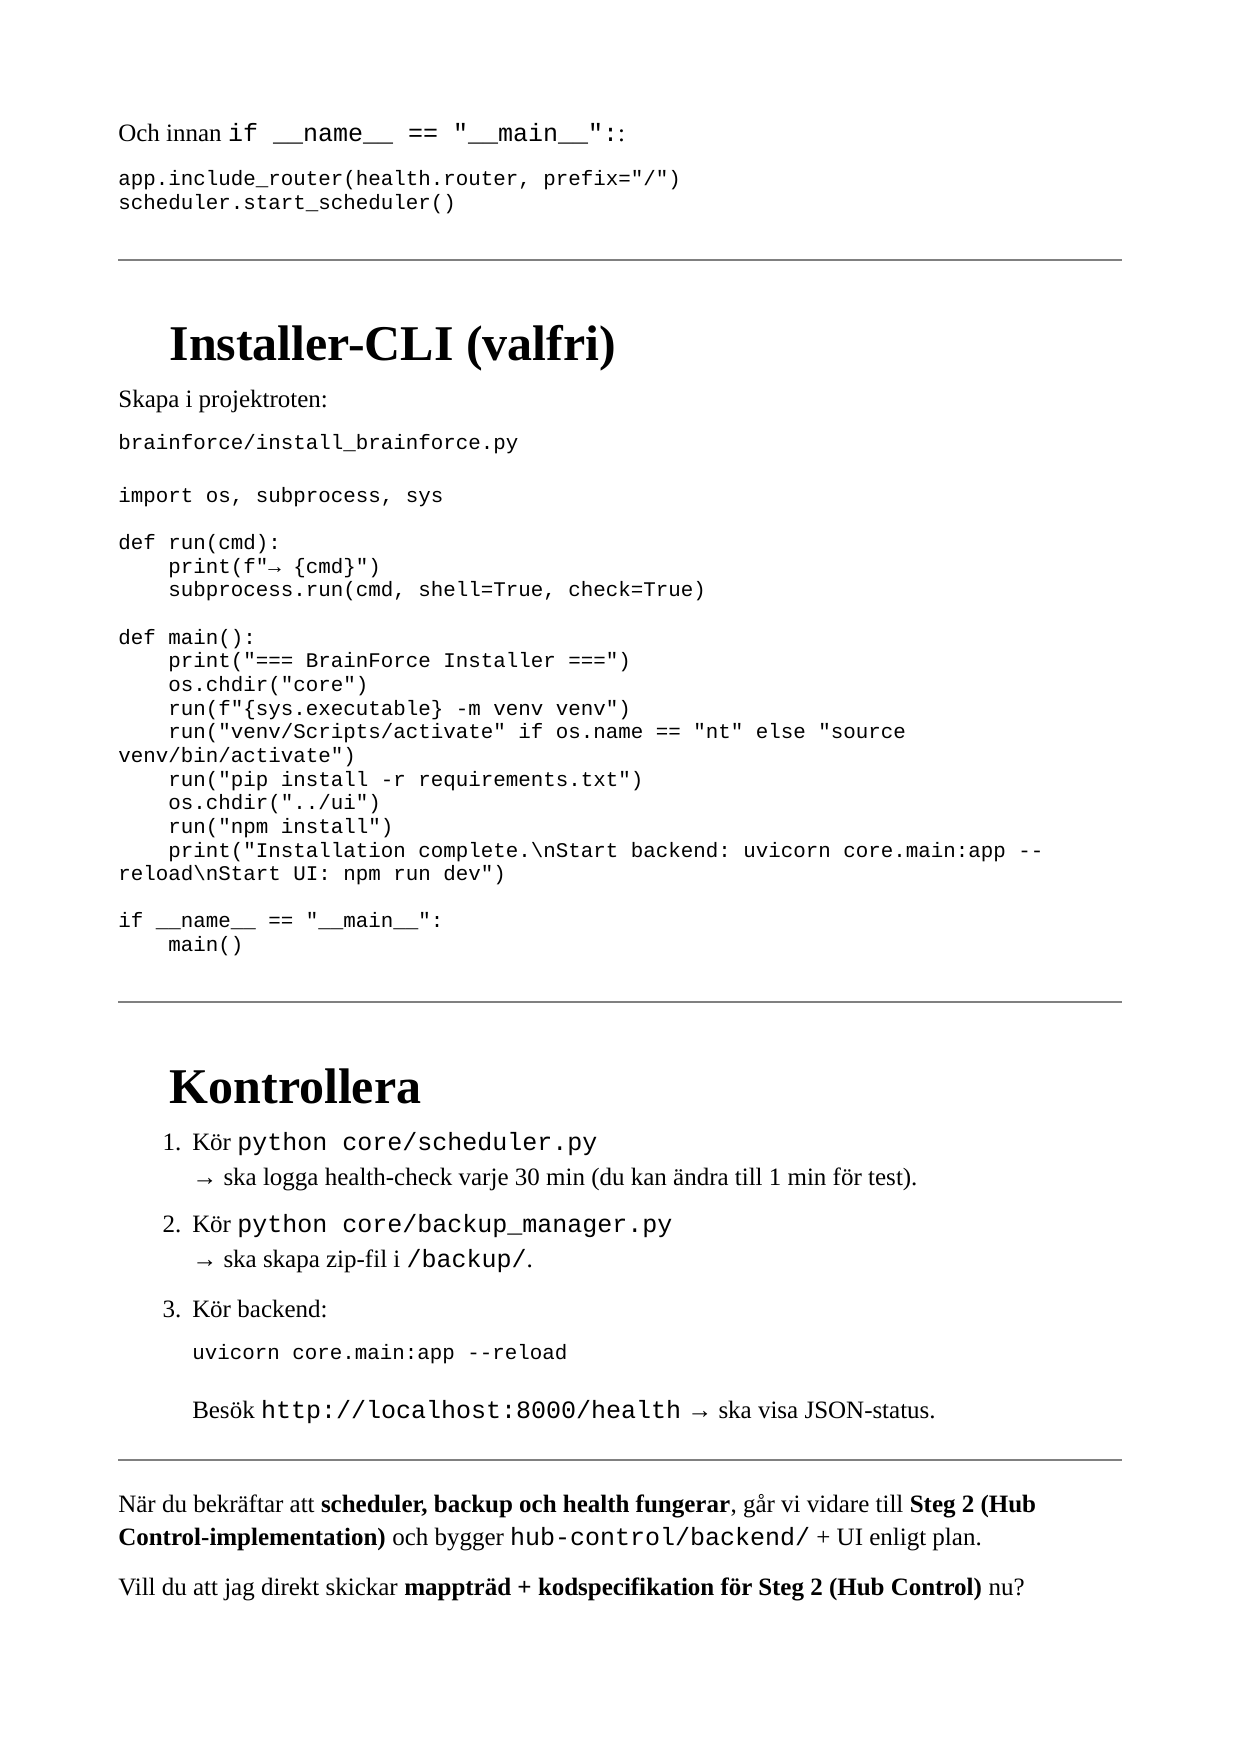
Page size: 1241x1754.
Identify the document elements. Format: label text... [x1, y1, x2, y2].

text if __name__ == "__main__": [118, 911, 1122, 934]
text run("pip install -r requirements.txt") [118, 769, 1122, 792]
list Kör python core/scheduler.py → ska logga health-check varje 30 min (du kan ändra till 1 min för test). [162, 1127, 1122, 1190]
text print(f"→ {cmd}") [118, 556, 1122, 579]
text run(f"{sys.executable} -m venv venv") [118, 698, 1122, 721]
list Kör backend: [162, 1294, 1122, 1323]
text os.chdir("core") [118, 674, 1122, 698]
text scheduler.start_scheduler() [118, 192, 1122, 215]
text Och innan if __name__ == "__main__":: [118, 118, 1122, 149]
text run("npm install") [118, 816, 1122, 839]
text När du bekräftar att scheduler, backup och health fungerar, går vi vidare till Steg 2 (Hub Control-implementation) och bygger hub-control/backend/ + UI enligt plan. [118, 1489, 1122, 1553]
subtitle 🧰 Installer-CLI (valfri) [118, 314, 1122, 372]
list uvicorn core.main:app --reload [162, 1342, 1122, 1366]
text print("Installation complete.\nStart backend: uvicorn core.main:app --reload\nStart UI: npm run dev") [118, 839, 1122, 887]
text import os, subprocess, sys [118, 485, 1122, 508]
text run("venv/Scripts/activate" if os.name == "nt" else "source venv/bin/activate") [118, 721, 1122, 769]
text def main(): [118, 627, 1122, 650]
text app.include_router(health.router, prefix="/") [118, 168, 1122, 192]
text Vill du att jag direkt skickar mappträd + kodspecifikation för Steg 2 (Hub Control) nu? [118, 1572, 1122, 1601]
list Kör python core/backup_manager.py → ska skapa zip-fil i /backup/. [162, 1209, 1122, 1275]
text Skapa i projektroten: [118, 384, 1122, 413]
text print("=== BrainForce Installer ===") [118, 650, 1122, 674]
subtitle ✅ Kontrollera [118, 1057, 1122, 1114]
text main() [118, 934, 1122, 958]
text os.chdir("../ui") [118, 792, 1122, 816]
text def run(cmd): [118, 532, 1122, 556]
text subprocess.run(cmd, shell=True, check=True) [118, 579, 1122, 603]
text brainforce/install_brainforce.py [118, 432, 1122, 455]
list Besök http://localhost:8000/health → ska visa JSON-status. [162, 1395, 1122, 1426]
